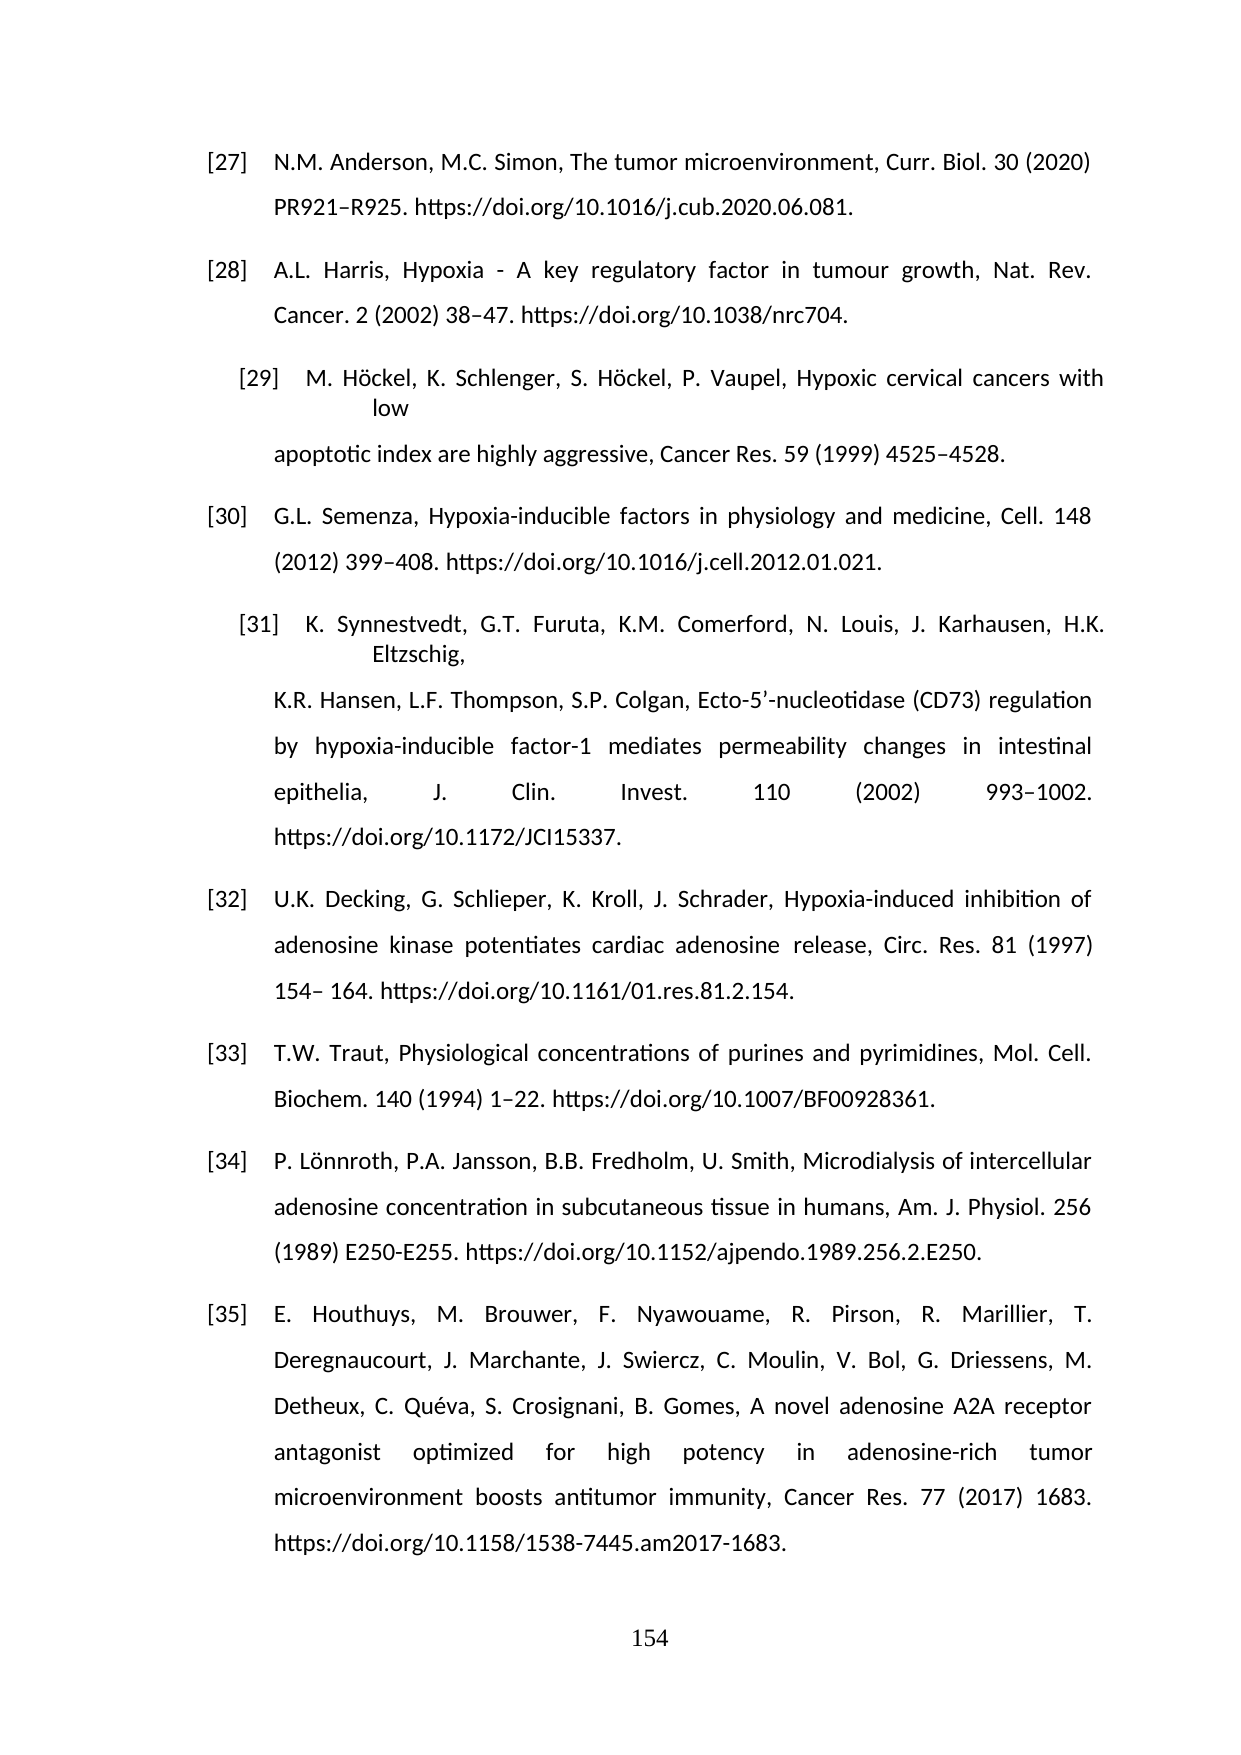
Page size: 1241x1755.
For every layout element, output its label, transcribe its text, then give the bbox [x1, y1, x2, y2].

list G.L. Semenza, Hypoxia-inducible factors in physiology and medicine, Cell. 148 (2012) 399–408. https://doi.org/10.1016/j.cell.2012.01.021. [207, 500, 1093, 577]
list T.W. Traut, Physiological concentrations of purines and pyrimidines, Mol. Cell. Biochem. 140 (1994) 1–22. https://doi.org/10.1007/BF00928361. [207, 1037, 1093, 1113]
list A.L. Harris, Hypoxia - A key regulatory factor in tumour growth, Nat. Rev. Cancer. 2 (2002) 38–47. https://doi.org/10.1038/nrc704. [207, 254, 1093, 330]
list P. Lönnroth, P.A. Jansson, B.B. Fredholm, U. Smith, Microdialysis of intercellular adenosine concentration in subcutaneous tissue in humans, Am. J. Physiol. 256 (1989) E250-E255. https://doi.org/10.1152/ajpendo.1989.256.2.E250. [207, 1145, 1093, 1267]
list U.K. Decking, G. Schlieper, K. Kroll, J. Schrader, Hypoxia-induced inhibition of adenosine kinase potentiates cardiac adenosine release, Circ. Res. 81 (1997) 154– 164. https://doi.org/10.1161/01.res.81.2.154. [207, 884, 1093, 1006]
text K.R. Hansen, L.F. Thompson, S.P. Colgan, Ecto-5’-nucleotidase (CD73) regulation by hypoxia-inducible factor-1 mediates permeability changes in intestinal epithelia, J. Clin. Invest. 110 (2002) 993–1002. https://doi.org/10.1172/JCI15337. [273, 684, 1093, 852]
list K. Synnestvedt, G.T. Furuta, K.M. Comerford, N. Louis, J. Karhausen, H.K. Eltzschig, [238, 608, 1105, 669]
list M. Höckel, K. Schlenger, S. Höckel, P. Vaupel, Hypoxic cervical cancers with low [238, 362, 1105, 423]
text apoptotic index are highly aggressive, Cancer Res. 59 (1999) 4525–4528. [273, 438, 1105, 469]
list E. Houthuys, M. Brouwer, F. Nyawouame, R. Pirson, R. Marillier, T. Deregnaucourt, J. Marchante, J. Swiercz, C. Moulin, V. Bol, G. Driessens, M. Detheux, C. Quéva, S. Crosignani, B. Gomes, A novel adenosine A2A receptor antagonist optimized for high potency in adenosine-rich tumor microenvironment boosts antitumor immunity, Cancer Res. 77 (2017) 1683. https://doi.org/10.1158/1538-7445.am2017-1683. [207, 1298, 1093, 1558]
list N.M. Anderson, M.C. Simon, The tumor microenvironment, Curr. Biol. 30 (2020) PR921–R925. https://doi.org/10.1016/j.cub.2020.06.081. [207, 146, 1093, 222]
